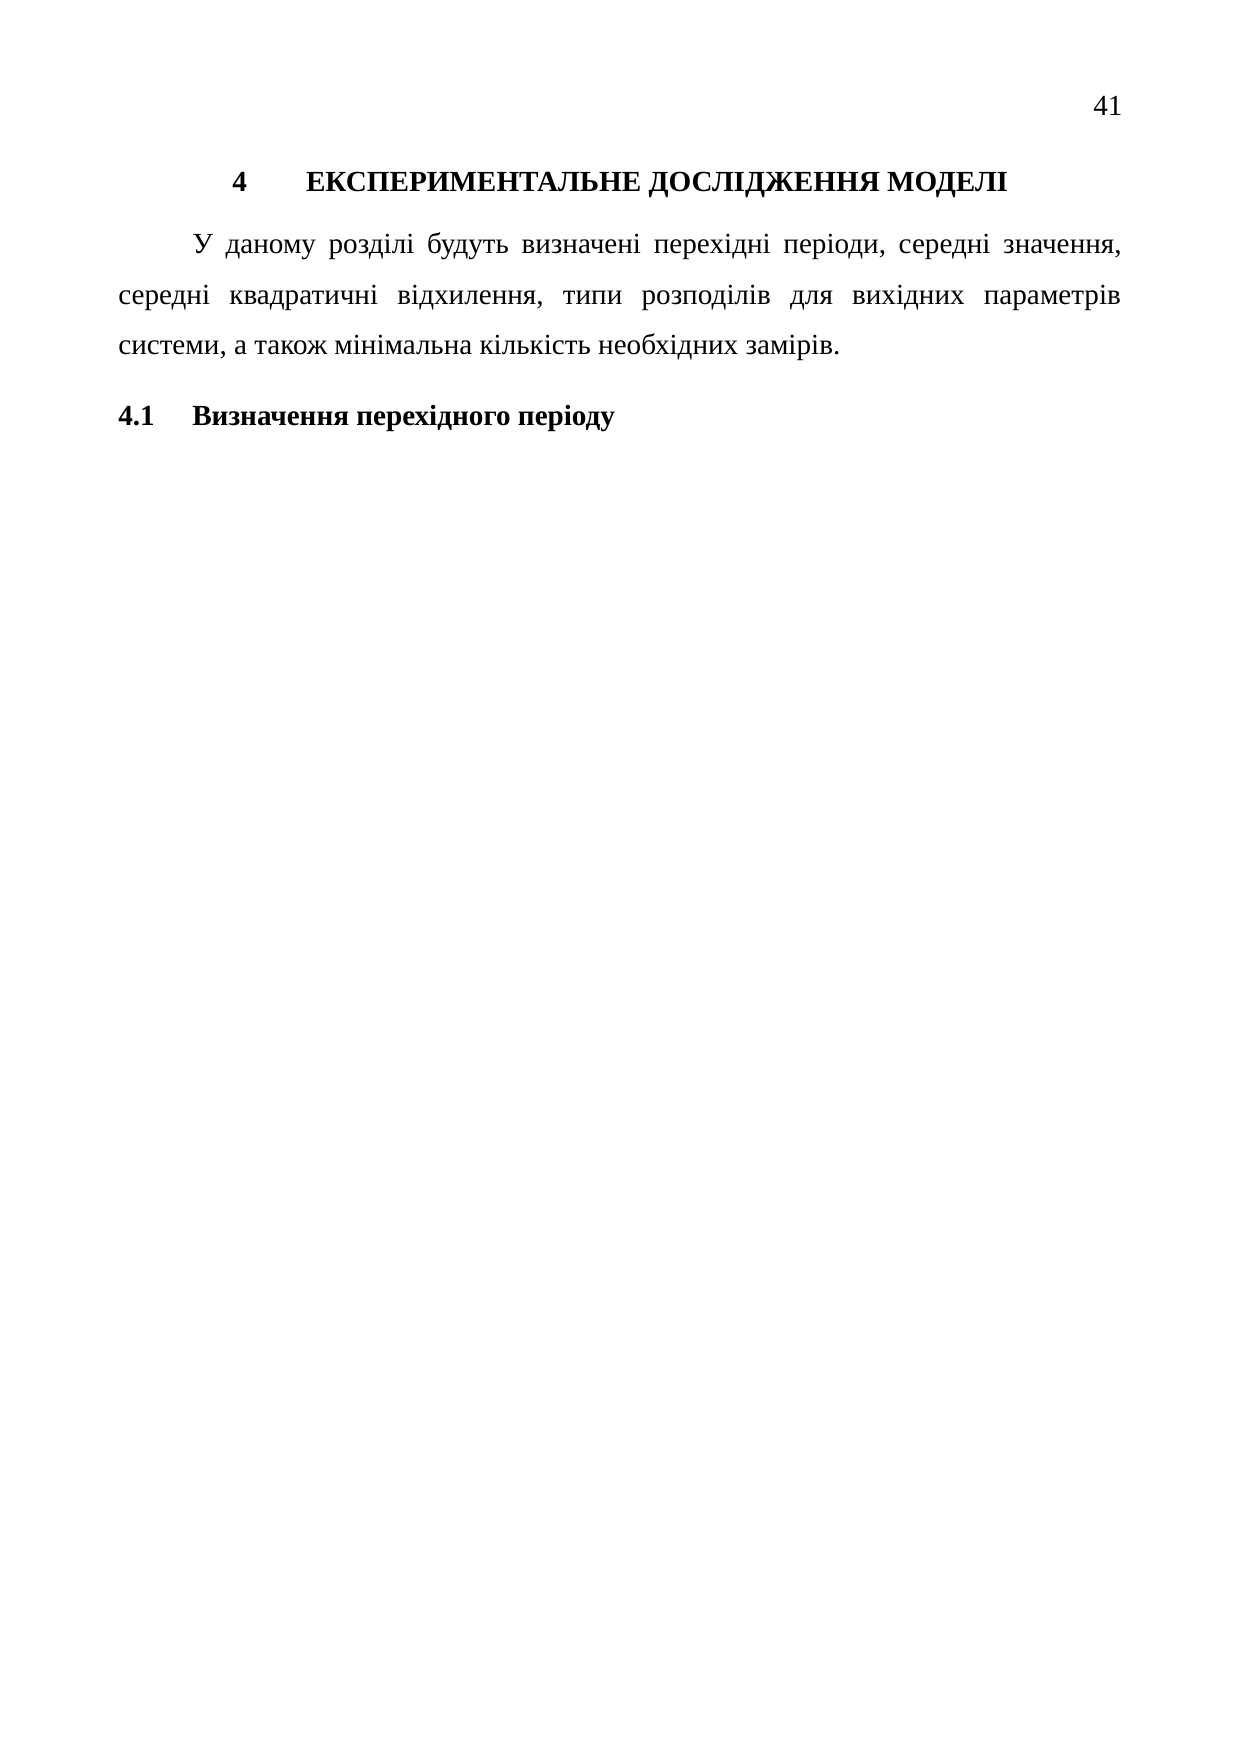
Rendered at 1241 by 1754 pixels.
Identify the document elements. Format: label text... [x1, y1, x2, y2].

text У даному розділі будуть визначені перехідні періоди, середні значення, середні квадратичні відхилення, типи розподілів для вихідних параметрів системи, а також мінімальна кількість необхідних замірів. [118, 227, 1122, 361]
subtitle Визначення перехідного періоду [118, 398, 1122, 432]
subtitle Експериментальне дослідження моделі [118, 164, 1122, 197]
